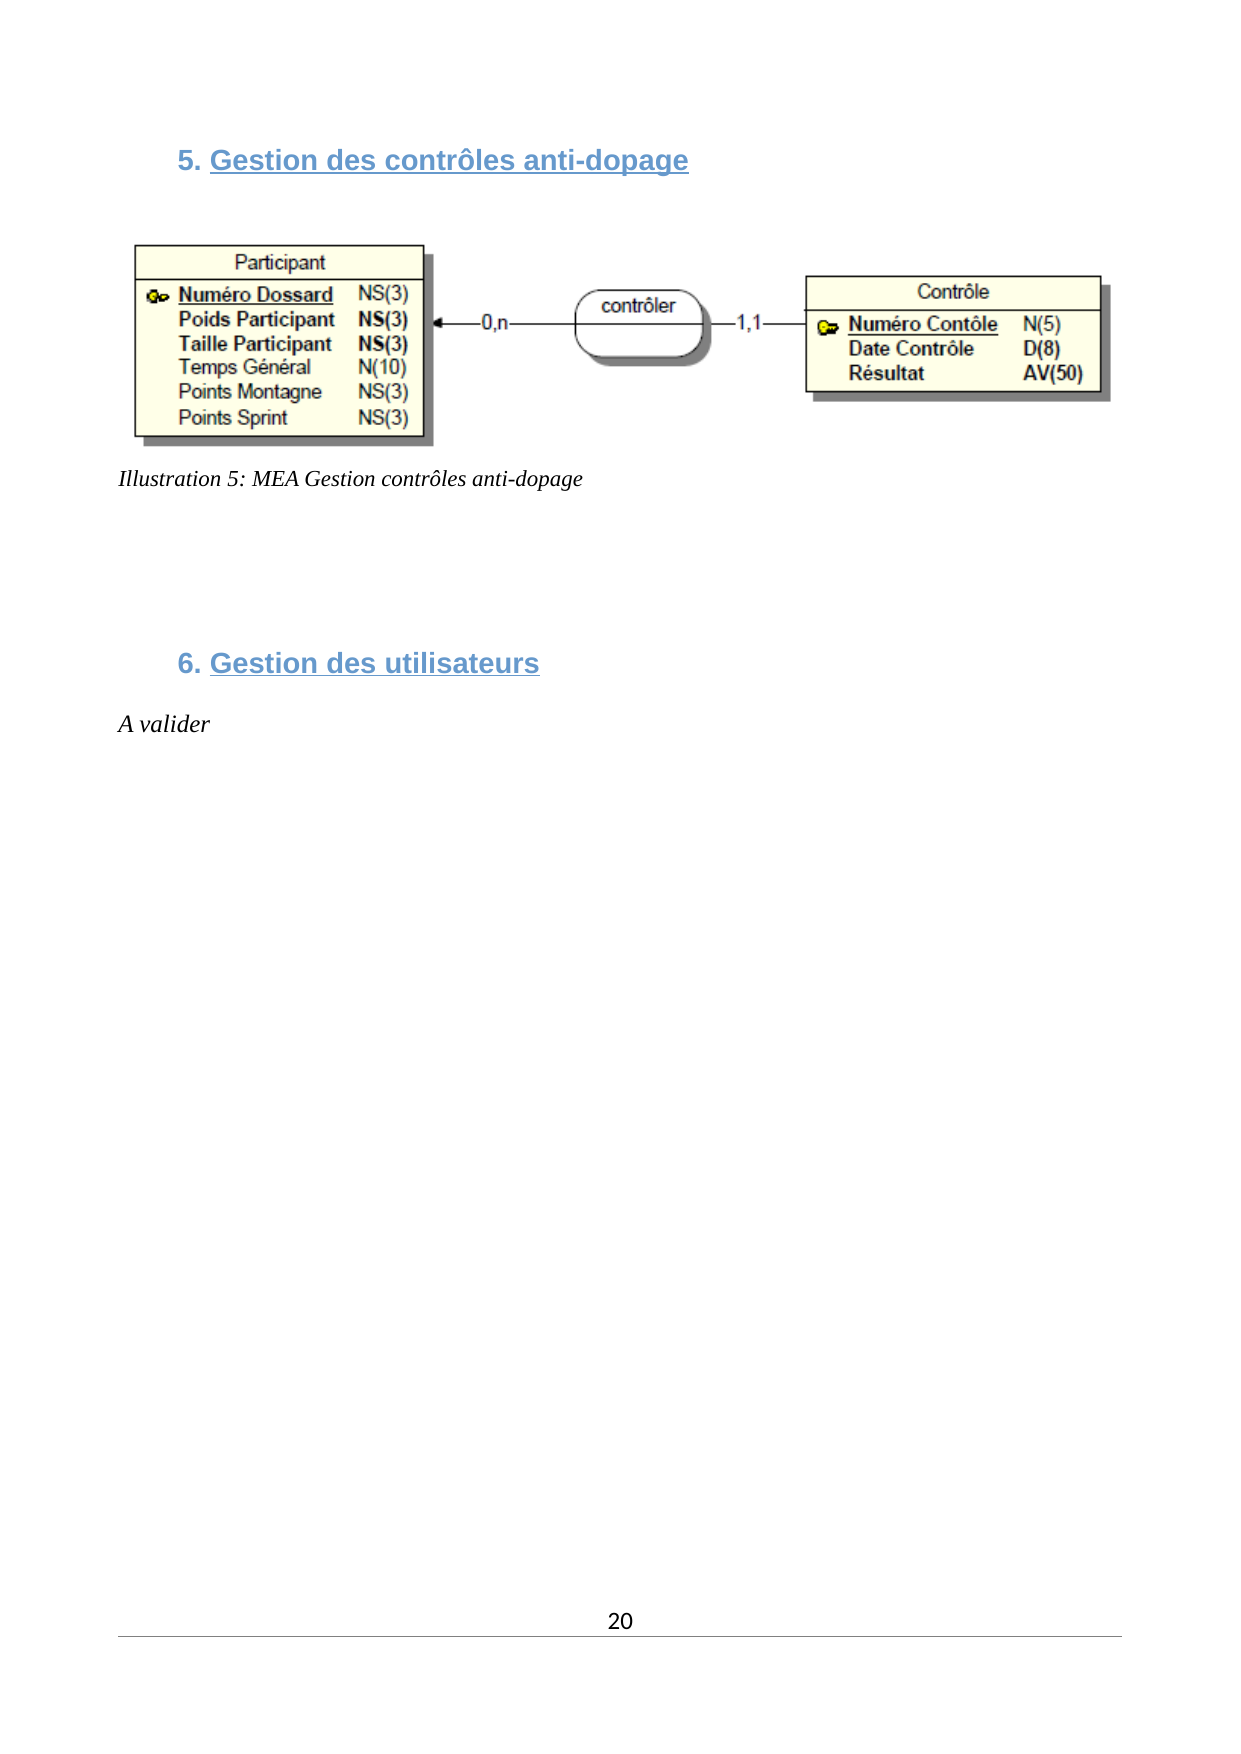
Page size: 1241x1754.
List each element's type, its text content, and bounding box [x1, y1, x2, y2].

text A valider [118, 709, 1122, 738]
subtitle Gestion des contrôles anti-dopage [177, 143, 1122, 176]
subtitle Gestion des utilisateurs [177, 646, 1122, 679]
text Illustration 5: MEA Gestion contrôles anti-dopage [118, 465, 1122, 491]
